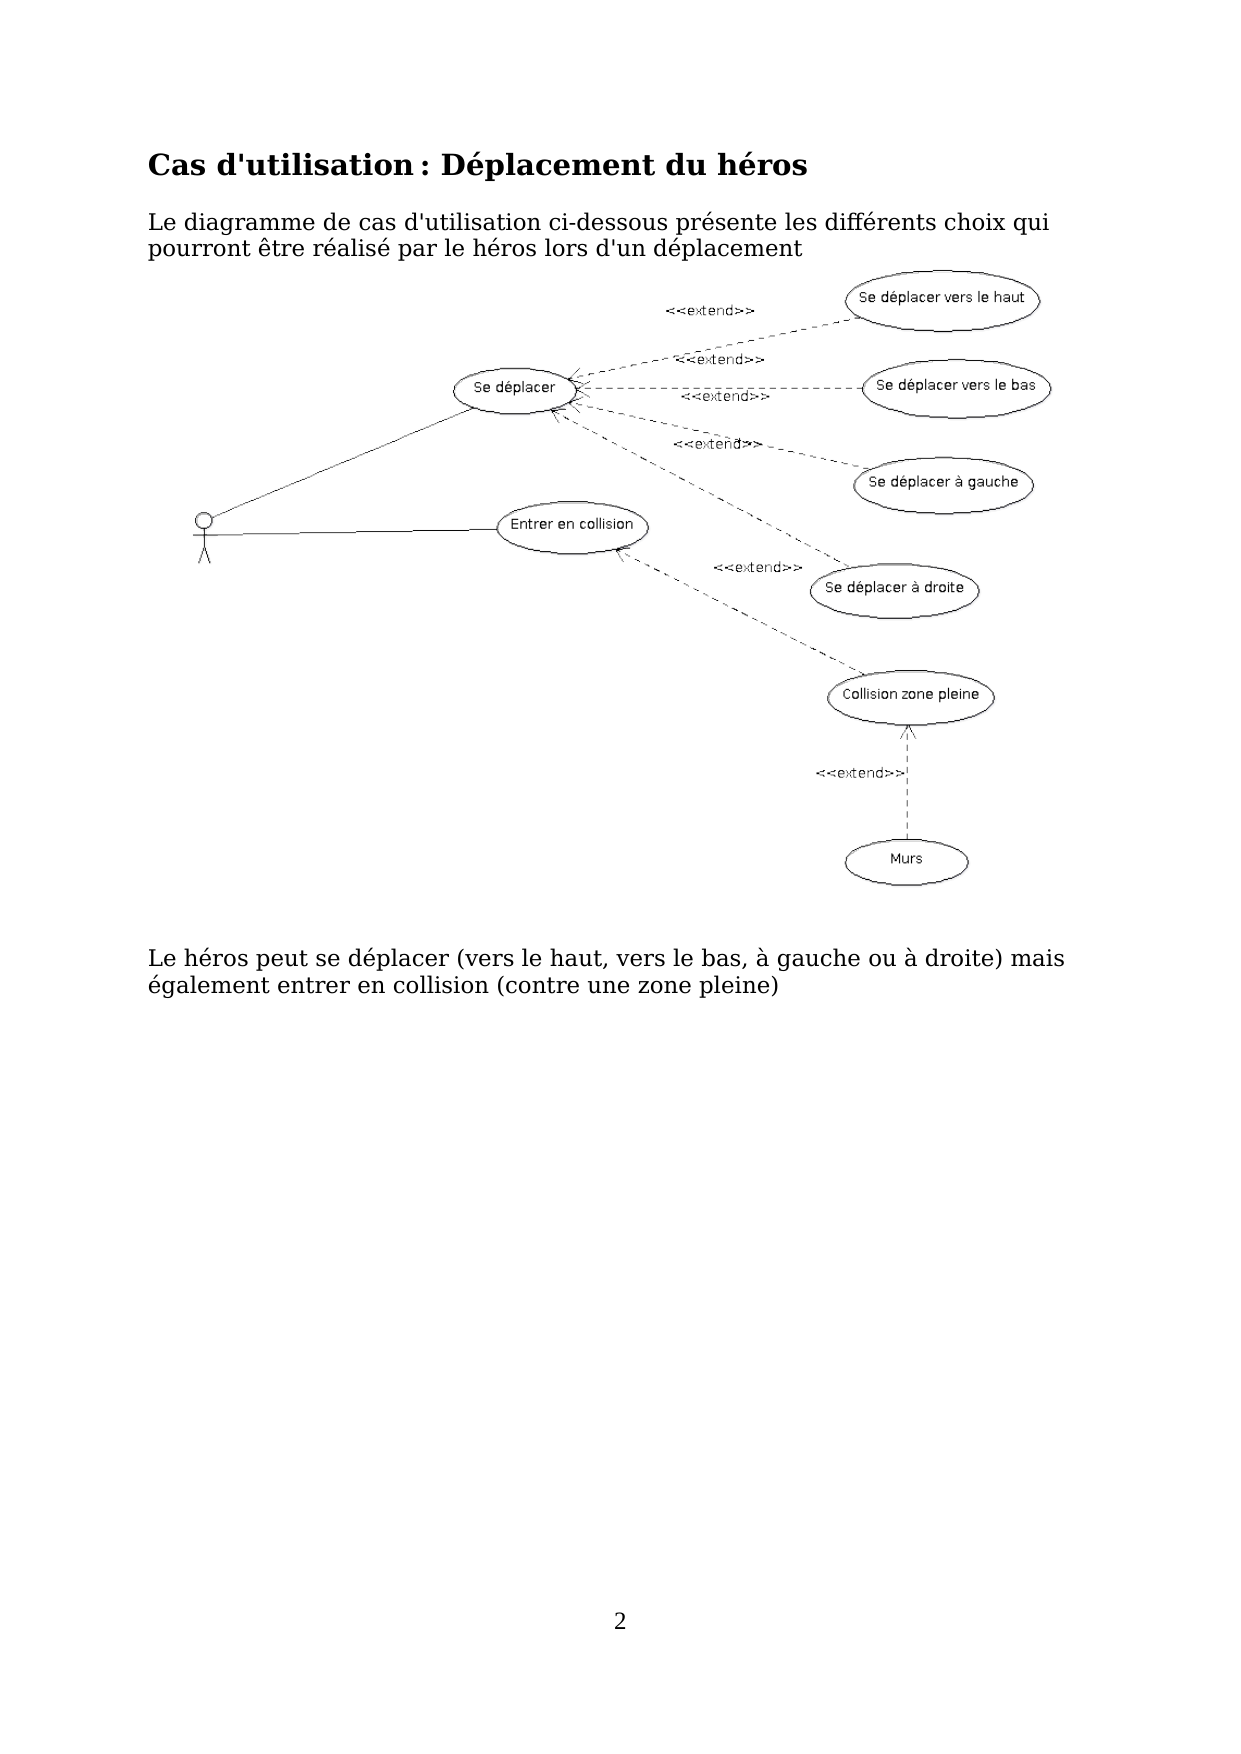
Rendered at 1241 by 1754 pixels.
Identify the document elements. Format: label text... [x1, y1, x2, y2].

picture [157, 262, 1083, 919]
text Cas d'utilisation : Déplacement du héros [148, 148, 1093, 182]
text Le héros peut se déplacer (vers le haut, vers le bas, à gauche ou à droite) mais également entrer en collision (contre une zone pleine) [148, 946, 1093, 999]
text Le diagramme de cas d'utilisation ci-dessous présente les différents choix qui pourront être réalisé par le héros lors d'un déplacement [148, 209, 1093, 262]
